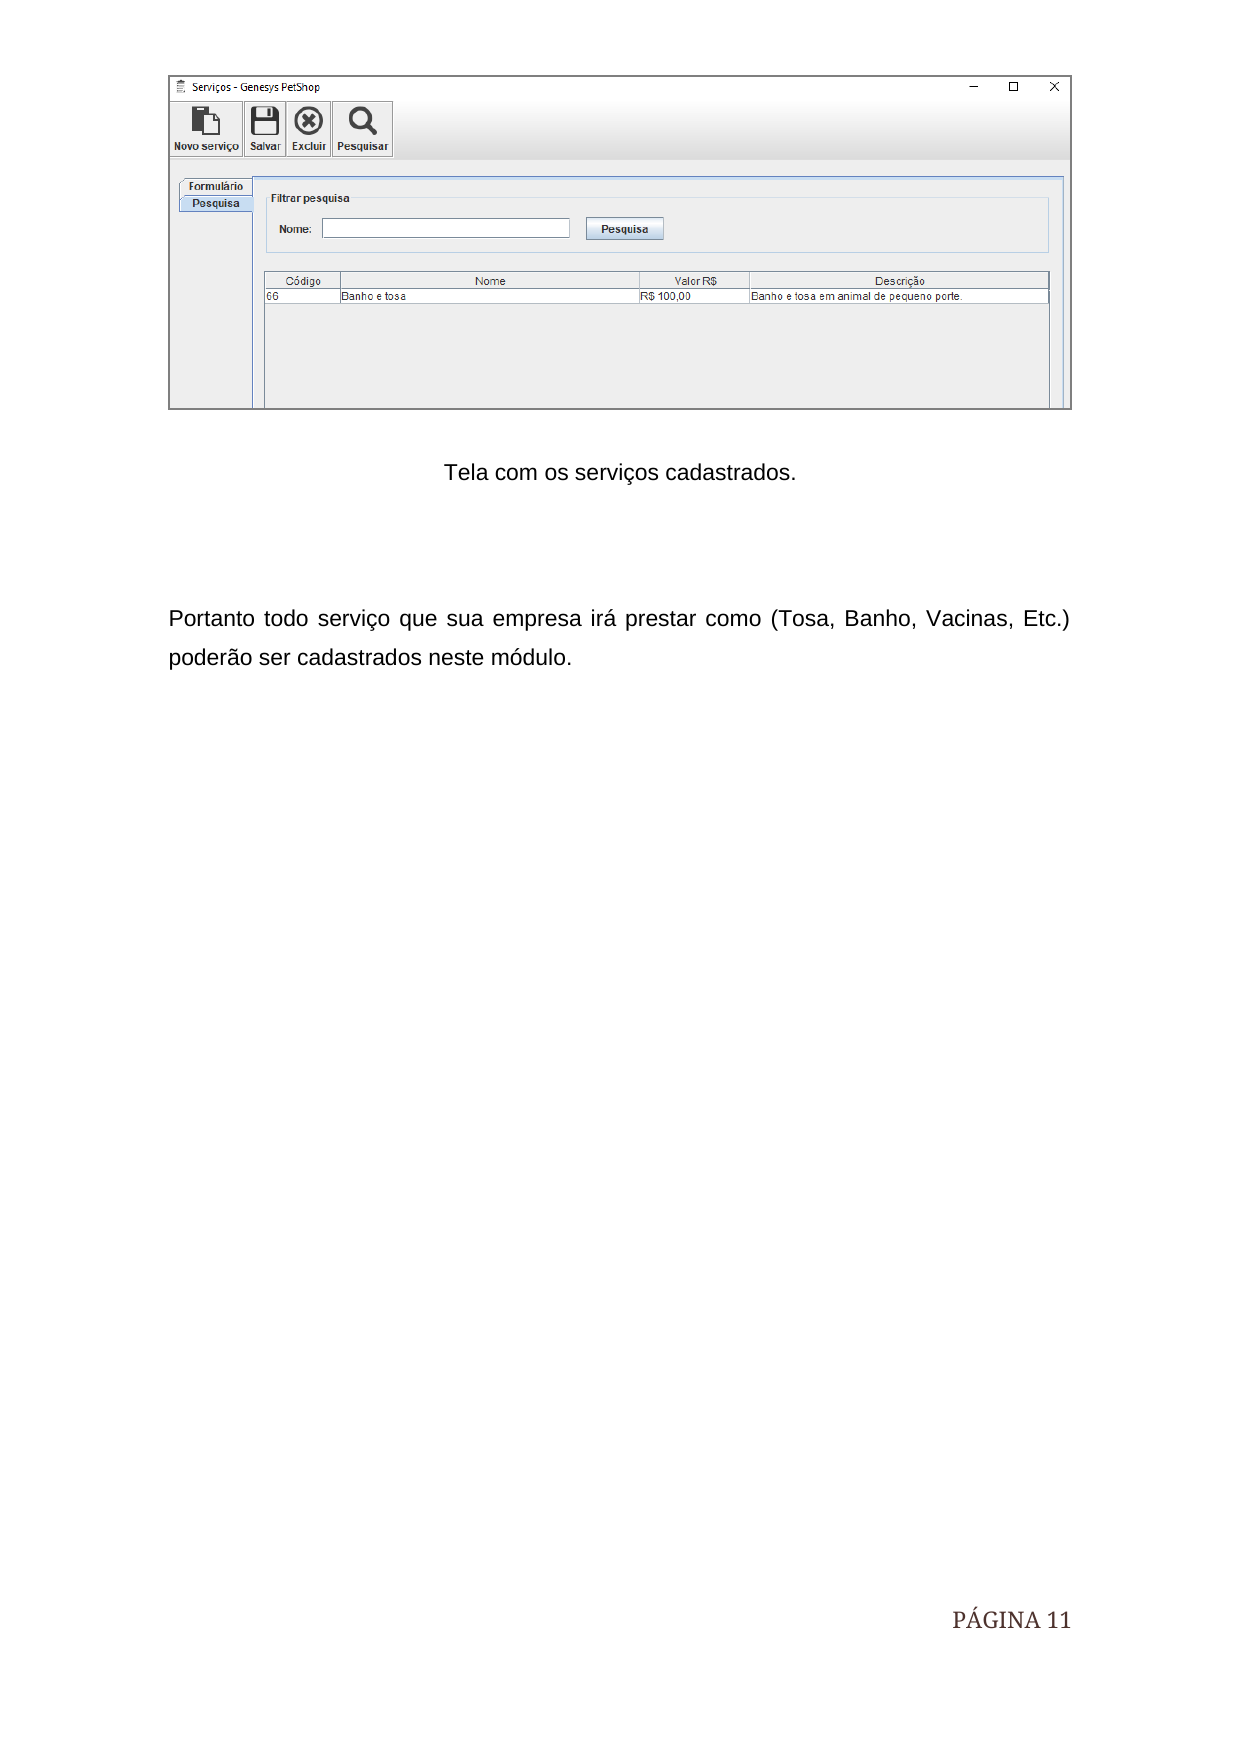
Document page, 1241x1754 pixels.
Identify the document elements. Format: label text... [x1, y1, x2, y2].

text Tela com os serviços cadastrados. [168, 459, 1072, 485]
text Portanto todo serviço que sua empresa irá prestar como (Tosa, Banho, Vacinas, Etc.) poderão ser cadastrados neste módulo. [168, 604, 1072, 670]
